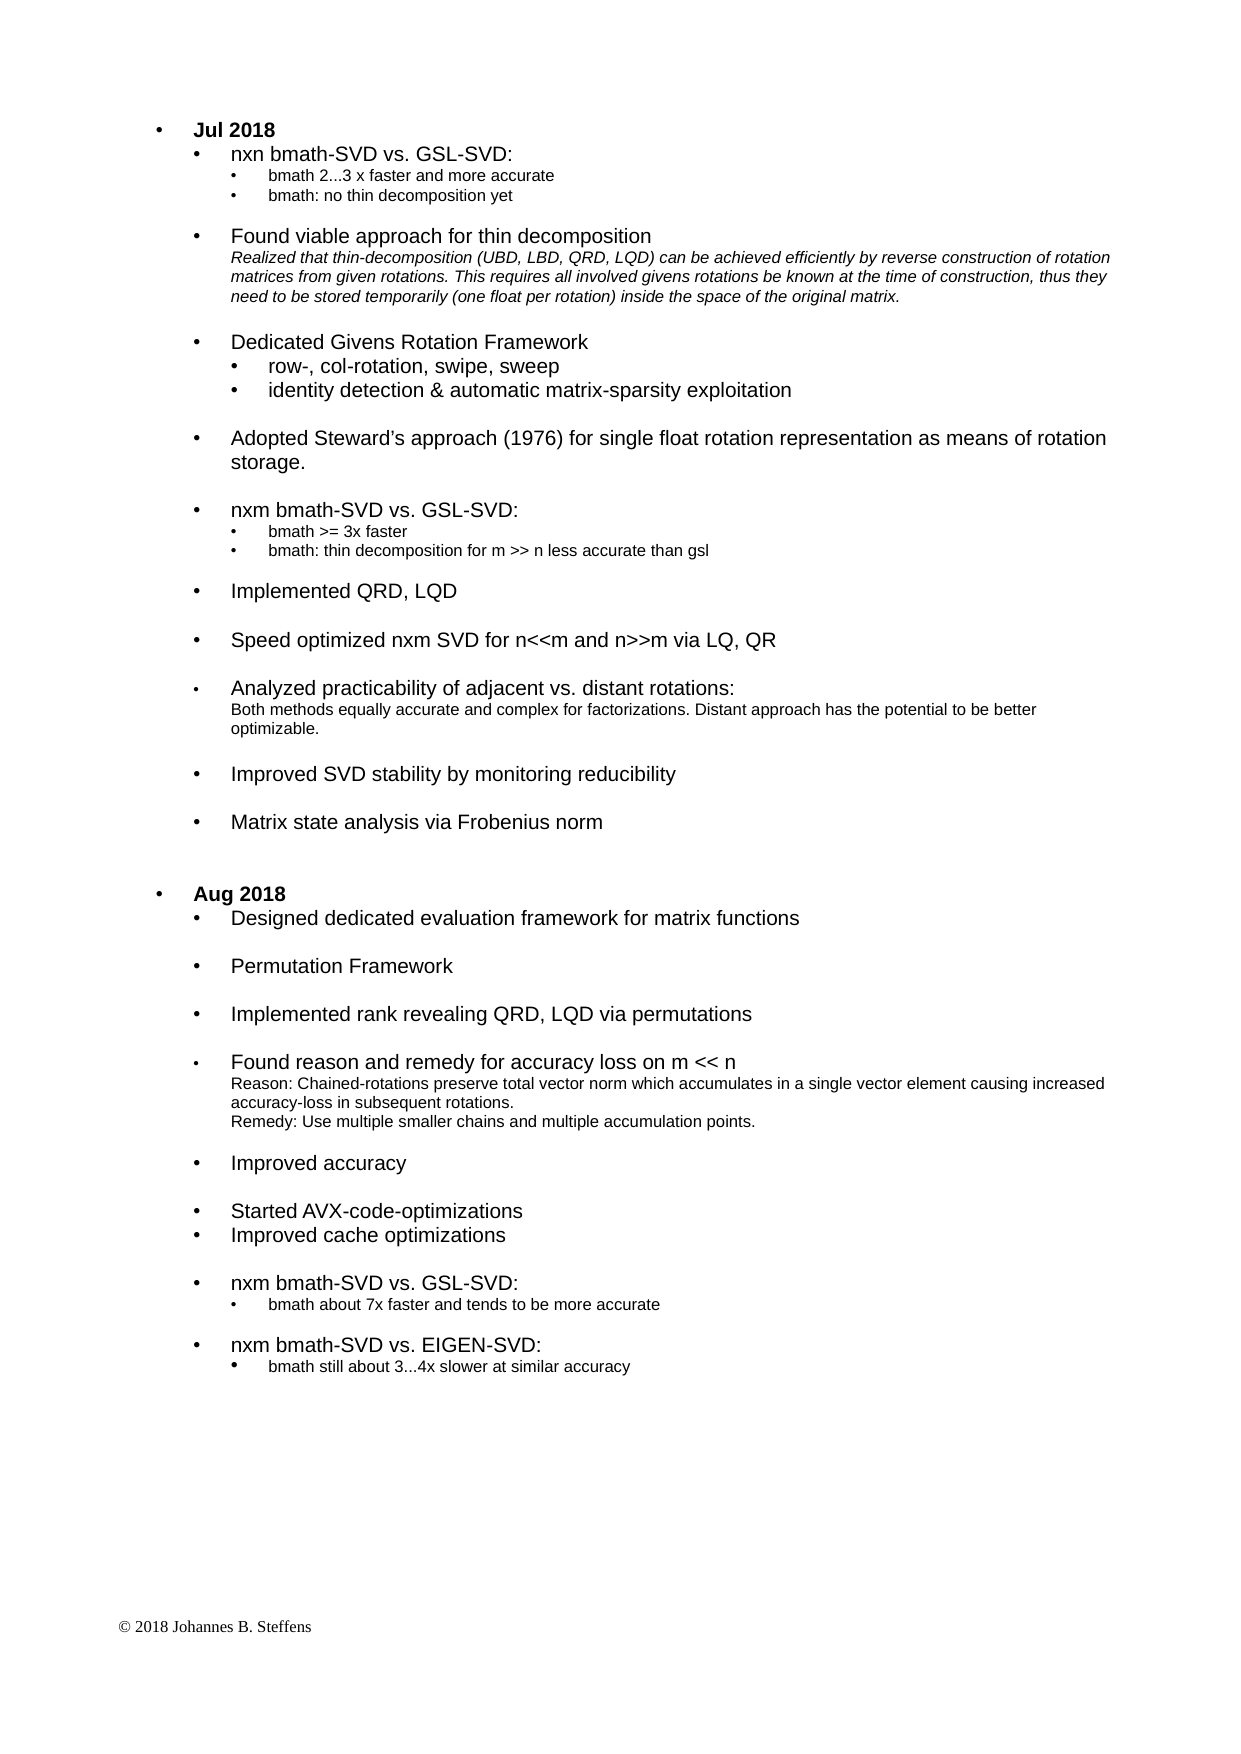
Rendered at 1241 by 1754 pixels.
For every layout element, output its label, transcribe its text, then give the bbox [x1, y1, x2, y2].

list Matrix state analysis via Frobenius norm [193, 810, 1122, 834]
list Started AVX-code-optimizations [193, 1198, 1122, 1222]
list Analyzed practicability of adjacent vs. distant rotations: Both methods equally accurate and complex for factorizations. Distant approach has the potential to be better optimizable. [193, 675, 1122, 738]
list Improved accuracy [193, 1150, 1122, 1174]
list Aug 2018 [156, 882, 1122, 906]
list bmath still about 3...4x slower at similar accuracy [231, 1357, 1122, 1401]
list Found viable approach for thin decomposition [193, 224, 1122, 248]
list Permutation Framework [193, 954, 1122, 978]
list Adopted Steward’s approach (1976) for single float rotation representation as means of rotation storage. [193, 426, 1122, 474]
list Implemented rank revealing QRD, LQD via permutations [193, 1002, 1122, 1026]
list Speed optimized nxm SVD for n<<m and n>>m via LQ, QR [193, 627, 1122, 651]
list Dedicated Givens Rotation Framework [193, 329, 1122, 353]
list Jul 2018 [156, 118, 1122, 142]
list Improved SVD stability by monitoring reducibility [193, 762, 1122, 786]
list row-, col-rotation, swipe, sweep [231, 353, 1122, 378]
list bmath about 7x faster and tends to be more accurate [231, 1294, 1122, 1314]
list bmath: no thin decomposition yet [231, 186, 1122, 205]
list bmath: thin decomposition for m >> n less accurate than gsl [231, 541, 1122, 560]
list Implemented QRD, LQD [193, 579, 1122, 603]
list nxm bmath-SVD vs. EIGEN-SVD: [193, 1333, 1122, 1357]
list bmath >= 3x faster [231, 522, 1122, 541]
list Found reason and remedy for accuracy loss on m << n Reason: Chained-rotations preserve total vector norm which accumulates in a single vector element causing increased accuracy-loss in subsequent rotations. Remedy: Use multiple smaller chains and multiple accumulation points. [193, 1050, 1122, 1131]
list bmath 2...3 x faster and more accurate [231, 166, 1122, 186]
list nxn bmath-SVD vs. GSL-SVD: [193, 142, 1122, 166]
list Designed dedicated evaluation framework for matrix functions [193, 906, 1122, 930]
list nxm bmath-SVD vs. GSL-SVD: [193, 498, 1122, 522]
list nxm bmath-SVD vs. GSL-SVD: [193, 1271, 1122, 1294]
list Improved cache optimizations [193, 1222, 1122, 1247]
list identity detection & automatic matrix-sparsity exploitation [231, 378, 1122, 402]
list Realized that thin-decomposition (UBD, LBD, QRD, LQD) can be achieved efficiently by reverse construction of rotation matrices from given rotations. This requires all involved givens rotations be known at the time of construction, thus they need to be stored temporarily (one float per rotation) inside the space of the original matrix. [193, 248, 1122, 329]
